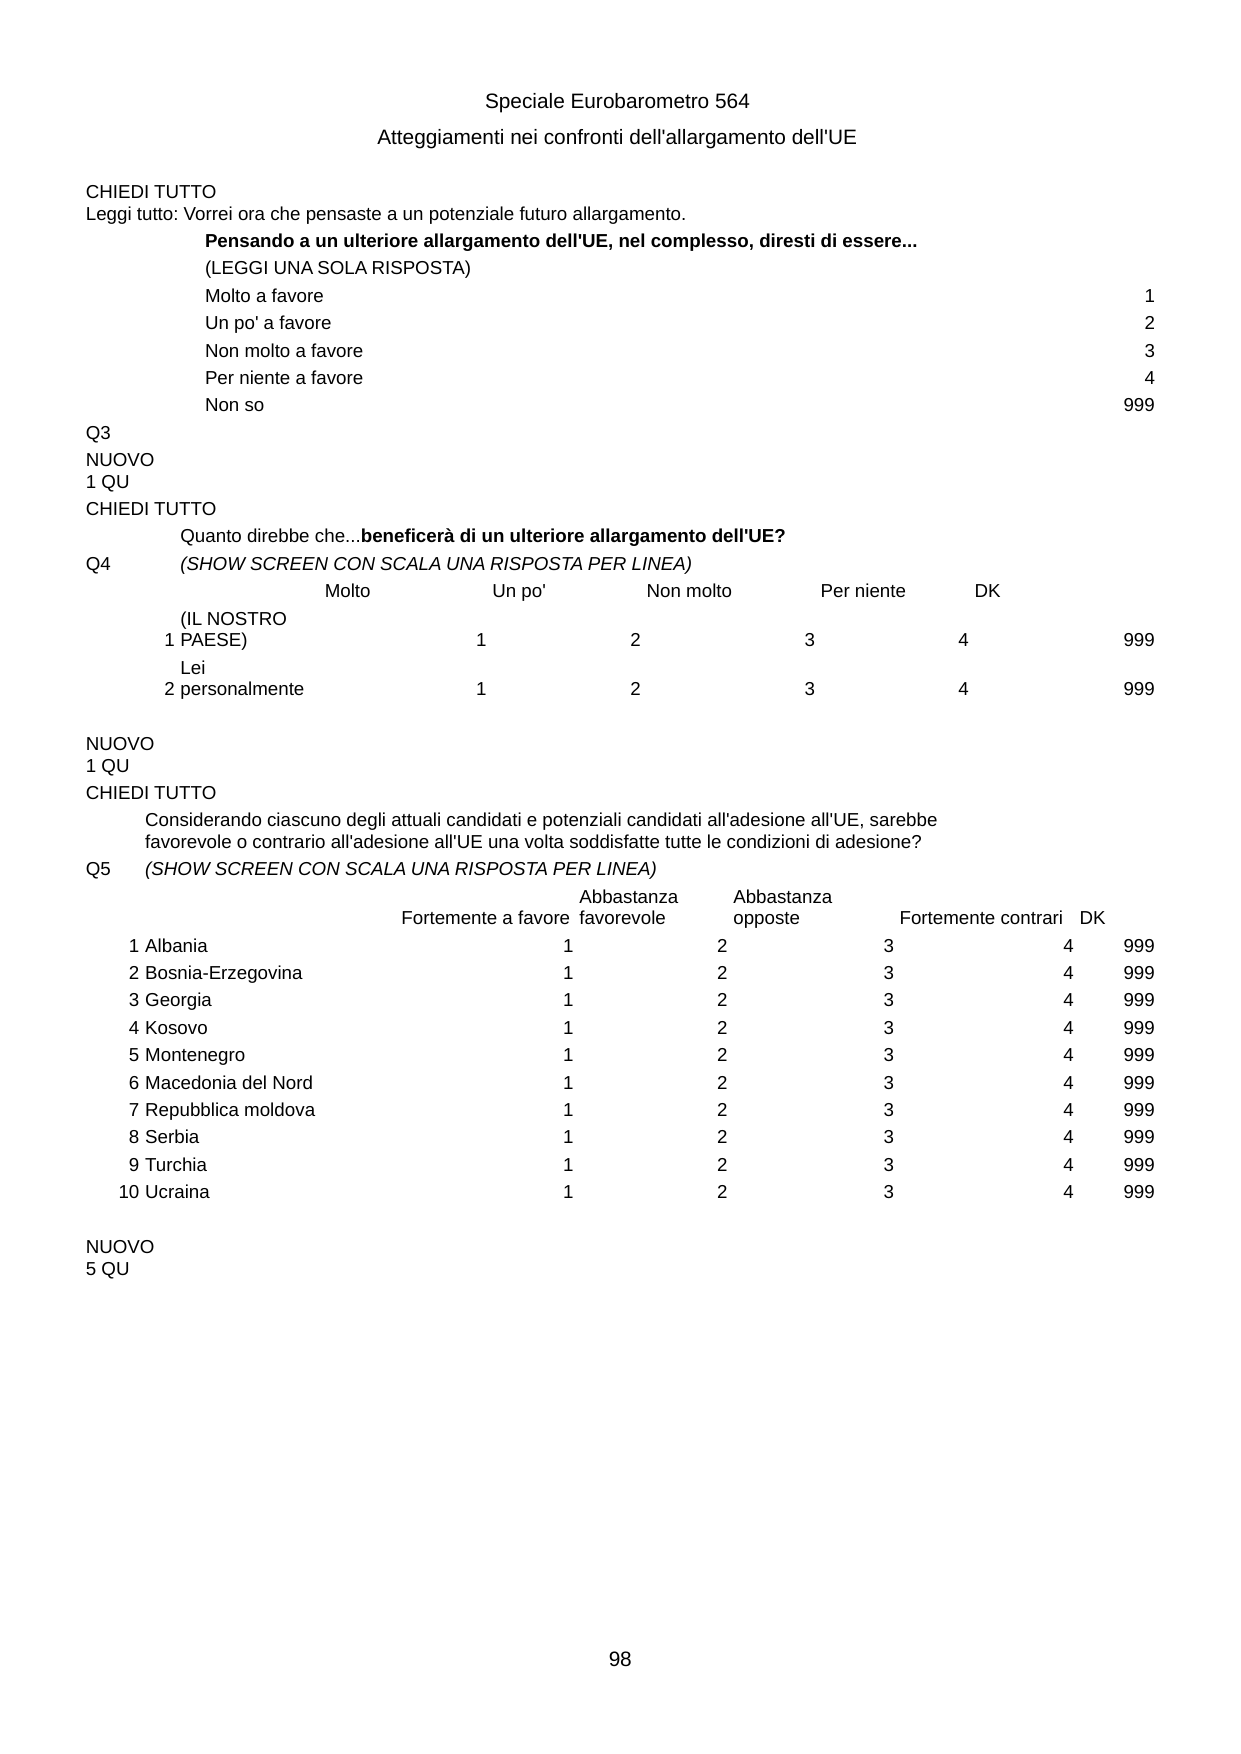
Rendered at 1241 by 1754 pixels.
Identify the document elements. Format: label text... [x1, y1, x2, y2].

table_cell [398, 1282, 489, 1309]
table_cell 3 [730, 959, 896, 986]
table_cell [1076, 495, 1157, 522]
table_cell 4 [896, 1178, 1076, 1206]
table_cell CHIEDI TUTTO [83, 495, 1062, 522]
table_cell 999 [1076, 1123, 1157, 1151]
table_cell 3 [83, 986, 142, 1014]
table_cell [1062, 703, 1076, 730]
table_cell 4 [896, 1096, 1076, 1123]
table_cell [1062, 1282, 1076, 1309]
table_cell [322, 1282, 398, 1309]
table_cell 4 [896, 1014, 1076, 1041]
table_cell [576, 1282, 643, 1309]
table_cell [1076, 730, 1157, 779]
table_cell [83, 1206, 142, 1233]
table_cell [1062, 523, 1076, 550]
table_cell 1 [1062, 282, 1157, 309]
table_cell 1 [398, 959, 576, 986]
table_cell 2 [489, 605, 643, 653]
table_cell 999 [1062, 391, 1157, 419]
table_cell [142, 1282, 177, 1309]
table_cell 2 [576, 1069, 730, 1096]
table_cell 2 [576, 1123, 730, 1151]
table_cell [730, 1282, 817, 1309]
table_header [1076, 178, 1157, 227]
table_cell [1062, 495, 1076, 522]
table_cell [142, 883, 398, 932]
table_cell 3 [730, 1151, 896, 1178]
table_cell [83, 883, 142, 932]
table_cell [489, 1282, 576, 1309]
table_cell Ucraina [142, 1178, 398, 1206]
table_cell [1062, 550, 1076, 577]
table_cell [1076, 523, 1157, 550]
table_cell Lei personalmente [177, 654, 322, 702]
table_cell 5 [83, 1041, 142, 1068]
table_cell 1 [322, 605, 489, 653]
table_cell [1062, 730, 1076, 779]
table_cell 7 [83, 1096, 142, 1123]
table_cell Molto a favore [202, 282, 1062, 309]
table_cell 3 [730, 1014, 896, 1041]
table_cell Albania [142, 932, 398, 959]
table_cell (SHOW SCREEN CON SCALA UNA RISPOSTA PER LINEA) [177, 550, 1062, 577]
table_cell 3 [730, 1069, 896, 1096]
table_cell 4 [896, 932, 1076, 959]
table_cell 4 [896, 1123, 1076, 1151]
table_cell 4 [1062, 364, 1157, 391]
table_cell Per niente a favore [202, 364, 1062, 391]
table_cell [83, 577, 177, 604]
table_cell 999 [1076, 1014, 1157, 1041]
table_cell 4 [818, 605, 971, 653]
table_cell 999 [1076, 1096, 1157, 1123]
table_cell Abbastanza favorevole [576, 883, 730, 932]
table_cell 1 [398, 1041, 576, 1068]
table_cell [1076, 703, 1157, 730]
table_cell (LEGGI UNA SOLA RISPOSTA) [202, 254, 1062, 282]
table_cell NUOVO 1 QU [83, 446, 1076, 495]
table_cell 999 [1076, 1041, 1157, 1068]
table_cell 1 [398, 986, 576, 1014]
table_cell 999 [971, 654, 1157, 702]
table_cell Turchia [142, 1151, 398, 1178]
table_cell [1062, 419, 1157, 446]
table_cell [1062, 254, 1157, 282]
table_cell 1 [398, 1178, 576, 1206]
table_cell 2 [576, 1178, 730, 1206]
table_cell 2 [1062, 309, 1157, 336]
table_cell Molto [322, 577, 489, 604]
table_cell 6 [83, 1069, 142, 1096]
table_cell 1 [398, 1069, 576, 1096]
table_cell 2 [576, 986, 730, 1014]
table_cell 4 [896, 1069, 1076, 1096]
table_cell 4 [896, 959, 1076, 986]
table_cell 10 [83, 1178, 142, 1206]
table_cell Georgia [142, 986, 398, 1014]
table_cell 2 [576, 1014, 730, 1041]
table_cell [83, 703, 177, 730]
table_cell 3 [730, 1178, 896, 1206]
table_cell 4 [818, 654, 971, 702]
table_cell Kosovo [142, 1014, 398, 1041]
table_cell 2 [83, 959, 142, 986]
table_cell Non molto [644, 577, 817, 604]
table_cell Serbia [142, 1123, 398, 1151]
table_cell 2 [576, 1096, 730, 1123]
table_cell [971, 1282, 1062, 1309]
table_cell 8 [83, 1123, 142, 1151]
table_cell [202, 1282, 322, 1309]
table_cell 3 [730, 932, 896, 959]
table_cell 1 [83, 932, 142, 959]
table_cell 1 [398, 932, 576, 959]
table_cell 999 [971, 605, 1157, 653]
table_cell 999 [1076, 932, 1157, 959]
table_cell [896, 1282, 971, 1309]
table_cell NUOVO 1 QU [83, 730, 1062, 779]
table_header CHIEDI TUTTO Leggi tutto: Vorrei ora che pensaste a un potenziale futuro allargamento. [83, 178, 1076, 227]
table_cell Quanto direbbe che...beneficerà di un ulteriore allargamento dell'UE? [177, 523, 1062, 550]
table_cell 3 [730, 986, 896, 1014]
table_cell Macedonia del Nord [142, 1069, 398, 1096]
table_cell (SHOW SCREEN CON SCALA UNA RISPOSTA PER LINEA) [142, 855, 1157, 883]
table_cell Montenegro [142, 1041, 398, 1068]
table_cell Q3 [83, 227, 202, 446]
table_cell 1 [398, 1014, 576, 1041]
table_cell 999 [1076, 1151, 1157, 1178]
table_cell Q4 [83, 523, 177, 577]
table_cell 2 [83, 654, 177, 702]
table_cell 4 [896, 1151, 1076, 1178]
table_cell [202, 419, 1062, 446]
table_cell [818, 1282, 896, 1309]
table_cell [142, 1206, 1157, 1233]
table_cell [1076, 1282, 1157, 1309]
table_cell [1076, 446, 1157, 495]
table_cell 999 [1076, 1178, 1157, 1206]
table_cell 1 [398, 1151, 576, 1178]
table_cell [1076, 550, 1157, 577]
table_cell Abbastanza opposte [730, 883, 896, 932]
table_cell 3 [644, 654, 817, 702]
table_cell [644, 1282, 730, 1309]
table_cell Bosnia-Erzegovina [142, 959, 398, 986]
table_cell 1 [322, 654, 489, 702]
table_cell [83, 1282, 142, 1309]
table_cell [177, 1282, 202, 1309]
table_cell 4 [896, 1041, 1076, 1068]
table_cell 3 [730, 1123, 896, 1151]
table_cell [177, 577, 322, 604]
table_cell 2 [489, 654, 643, 702]
table_cell 3 [1062, 336, 1157, 364]
table_cell CHIEDI TUTTO [83, 779, 1157, 806]
table_cell (IL NOSTRO PAESE) [177, 605, 322, 653]
table_cell Repubblica moldova [142, 1096, 398, 1123]
table_cell 2 [576, 932, 730, 959]
table_cell [177, 703, 1062, 730]
table_cell Un po' [489, 577, 643, 604]
table_cell Fortemente contrari [896, 883, 1076, 932]
table_cell NUOVO 5 QU [83, 1233, 1157, 1282]
table_cell 3 [644, 605, 817, 653]
table_cell Fortemente a favore [398, 883, 576, 932]
table_cell DK [971, 577, 1157, 604]
table_cell 2 [576, 1151, 730, 1178]
table_cell Non so [202, 391, 1062, 419]
table_cell 2 [576, 959, 730, 986]
table_cell 4 [83, 1014, 142, 1041]
table_cell Pensando a un ulteriore allargamento dell'UE, nel complesso, diresti di essere... [202, 227, 1076, 254]
table_cell 999 [1076, 959, 1157, 986]
table_cell 3 [730, 1096, 896, 1123]
table_cell 1 [398, 1123, 576, 1151]
table_cell Un po' a favore [202, 309, 1062, 336]
table_cell 3 [730, 1041, 896, 1068]
table_cell 2 [576, 1041, 730, 1068]
table_cell 4 [896, 986, 1076, 1014]
table_cell 999 [1076, 1069, 1157, 1096]
table_cell Q5 [83, 806, 142, 883]
table_cell Non molto a favore [202, 336, 1062, 364]
table_cell Per niente [818, 577, 971, 604]
table_cell 1 [398, 1096, 576, 1123]
table_cell 9 [83, 1151, 142, 1178]
table_cell DK [1076, 883, 1157, 932]
table_cell 1 [83, 605, 177, 653]
table_cell [1076, 227, 1157, 254]
table_cell Considerando ciascuno degli attuali candidati e potenziali candidati all'adesione all'UE, sarebbe favorevole o contrario all'adesione all'UE una volta soddisfatte tutte le condizioni di adesione? [142, 806, 1157, 855]
table_cell 999 [1076, 986, 1157, 1014]
